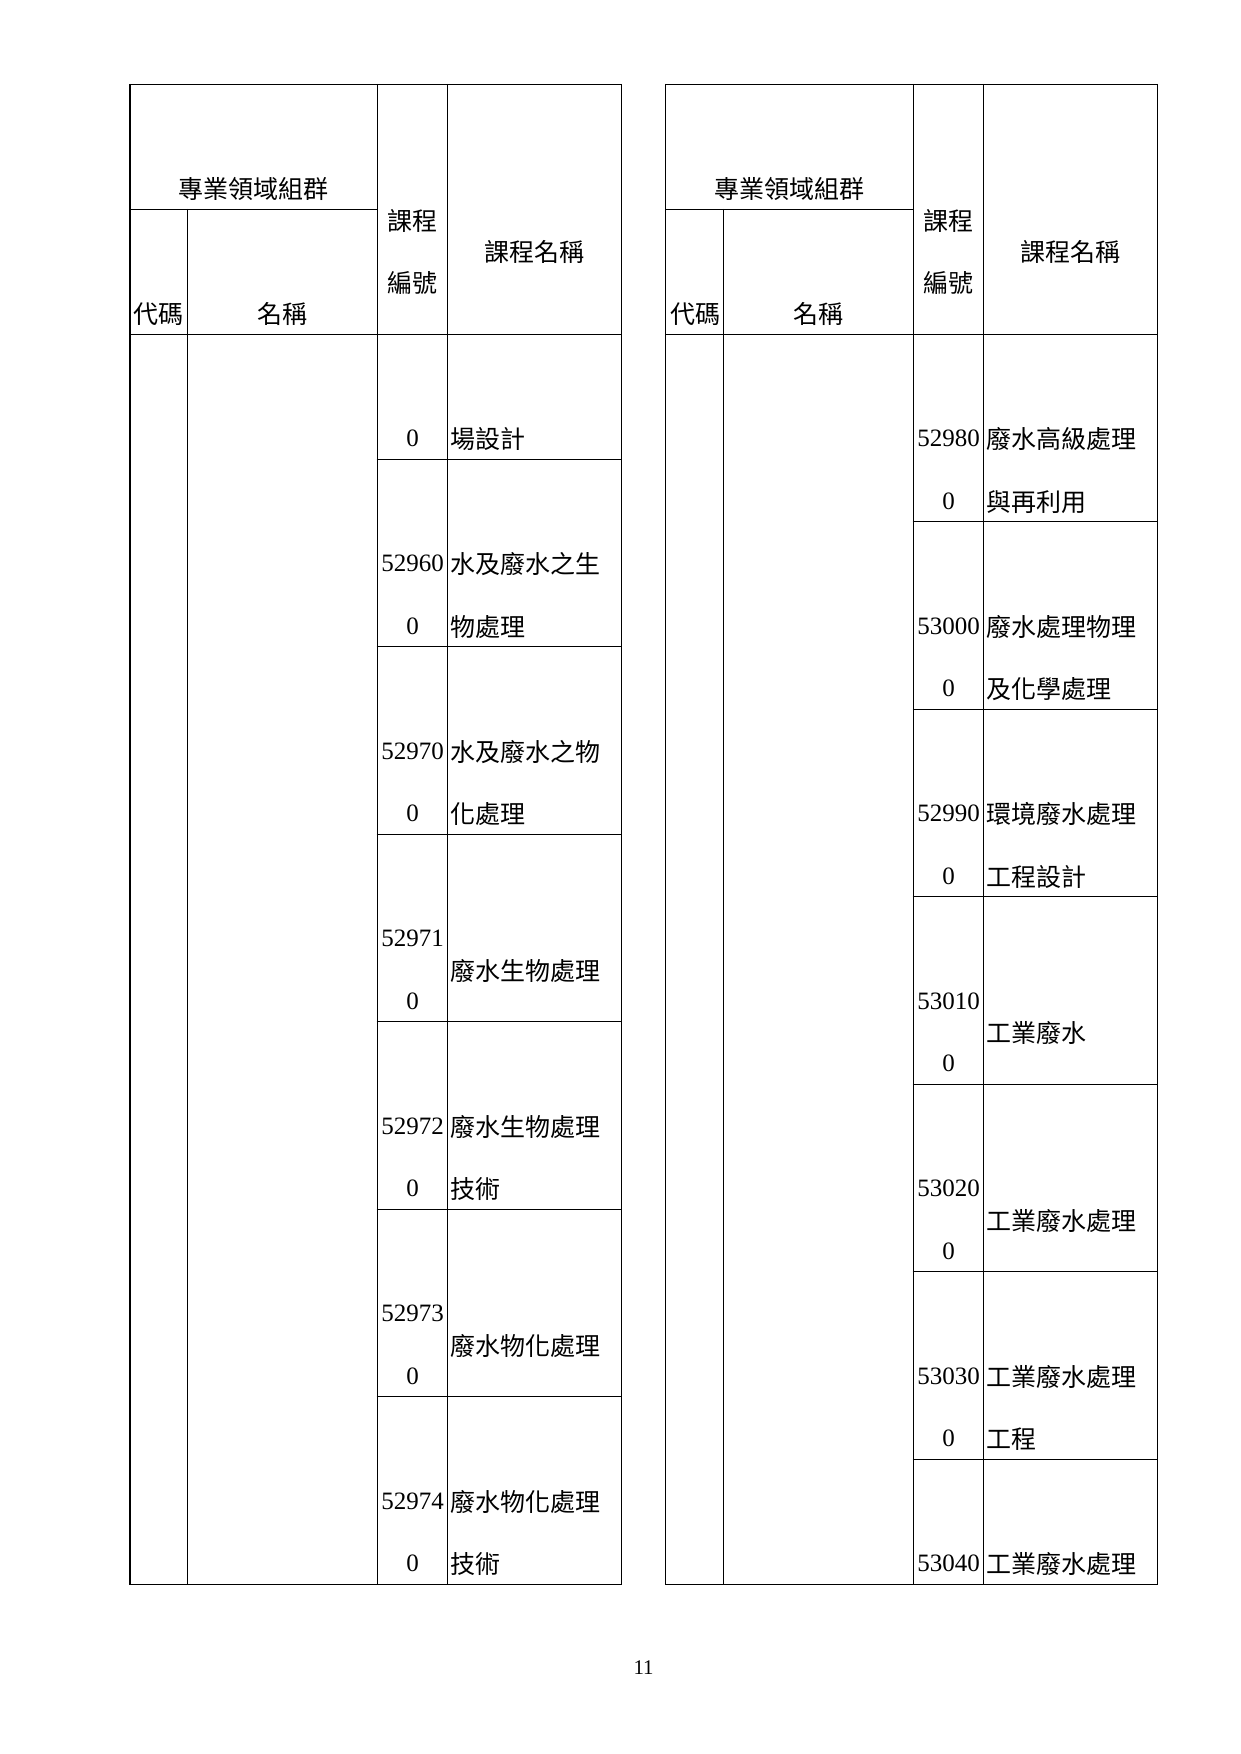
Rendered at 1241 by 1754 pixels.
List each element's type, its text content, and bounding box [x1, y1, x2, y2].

table_cell 廢水生物處理技術 [448, 1022, 621, 1209]
table_cell 廢水生物處理 [448, 835, 621, 1021]
table_header 課程編號 [378, 85, 447, 334]
table_cell [666, 335, 723, 1584]
table_cell 529730 [378, 1210, 447, 1396]
table_cell 53040 [914, 1460, 983, 1584]
table_cell 工業廢水處理 [984, 1460, 1157, 1584]
table_cell [188, 335, 377, 1584]
table_cell 529900 [914, 710, 983, 896]
table_cell 529710 [378, 835, 447, 1021]
table_cell 529720 [378, 1022, 447, 1209]
table_cell [131, 335, 187, 1584]
table_cell 水及廢水之物化處理 [448, 647, 621, 834]
table_cell 530300 [914, 1272, 983, 1459]
table_cell 代碼 [666, 210, 723, 334]
table_cell 530000 [914, 522, 983, 709]
table_header 專業領域組群 [666, 85, 913, 209]
table_cell 530200 [914, 1085, 983, 1271]
table_cell 廢水高級處理與再利用 [984, 335, 1157, 521]
table_header 專業領域組群 [131, 85, 377, 209]
table_header 課程名稱 [984, 85, 1157, 334]
table_header 課程編號 [914, 85, 983, 334]
table_cell 工業廢水 [984, 897, 1157, 1084]
table_cell 場設計 [448, 335, 621, 459]
table_cell 環境廢水處理工程設計 [984, 710, 1157, 896]
table_cell 0 [378, 335, 447, 459]
table_cell 廢水物化處理技術 [448, 1397, 621, 1584]
table_cell 名稱 [724, 210, 913, 334]
table_cell 廢水處理物理及化學處理 [984, 522, 1157, 709]
table_header 課程名稱 [448, 85, 621, 334]
table_cell 529800 [914, 335, 983, 521]
table_cell 名稱 [188, 210, 377, 334]
table_cell 廢水物化處理 [448, 1210, 621, 1396]
table_cell 代碼 [131, 210, 187, 334]
table_cell 工業廢水處理 [984, 1085, 1157, 1271]
table_cell 水及廢水之生物處理 [448, 460, 621, 646]
table_cell 529740 [378, 1397, 447, 1584]
table_cell 530100 [914, 897, 983, 1084]
table_cell [724, 335, 913, 1584]
table_cell 工業廢水處理工程 [984, 1272, 1157, 1459]
table_cell 529600 [378, 460, 447, 646]
table_cell 529700 [378, 647, 447, 834]
